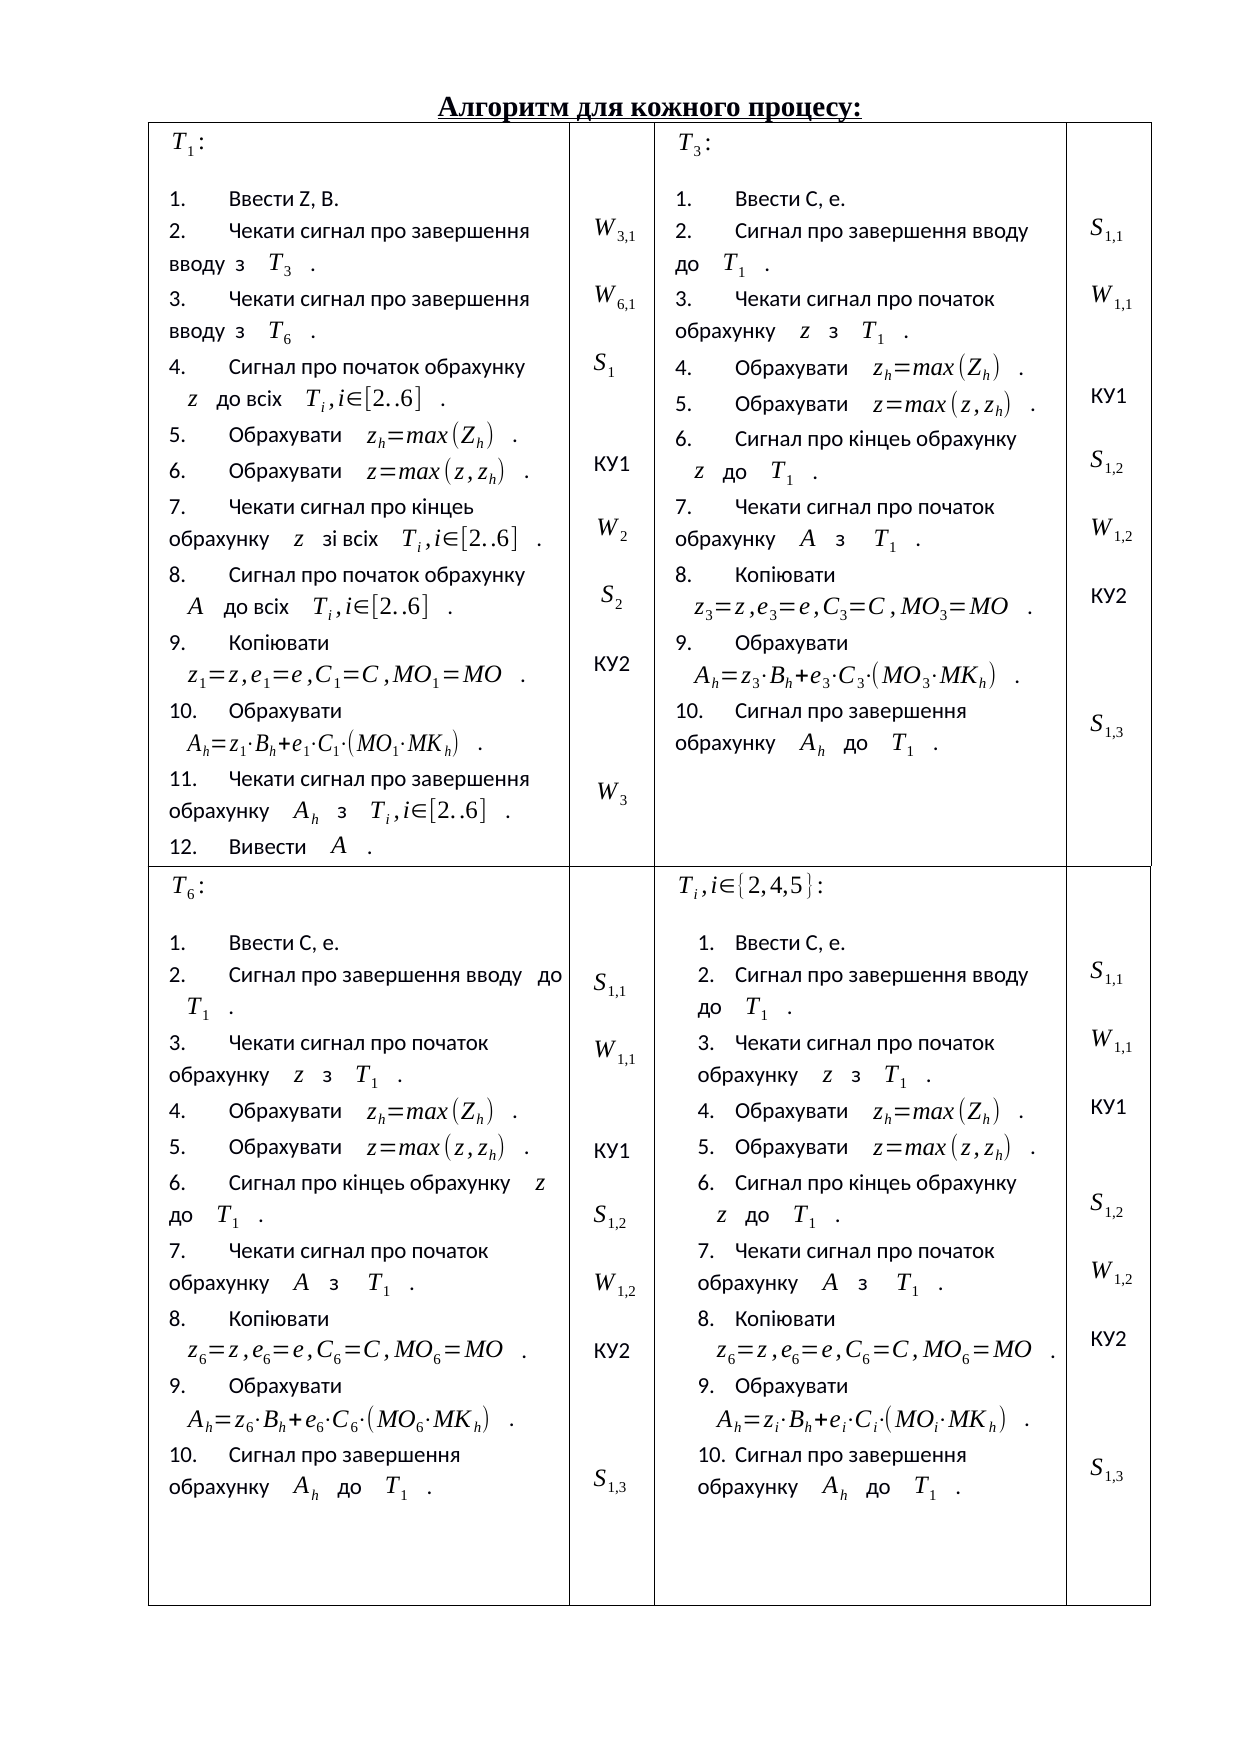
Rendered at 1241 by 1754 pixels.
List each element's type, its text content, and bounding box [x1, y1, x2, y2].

table_header КУ1 КУ2 [570, 867, 654, 1605]
table_header Ввести C, e. Сигнал про завершення вводу до . Чекати сигнал про початок обрахунку з . Обрахувати . Обрахувати . Сигнал про кінцеь обрахунку до . Чекати сигнал про початок обрахунку з . Копіювати . Обрахувати. Сигнал про завершення обрахунку до . [655, 867, 1066, 1605]
table_header КУ1 КУ2 [1067, 123, 1151, 866]
table_header КУ1 КУ2 [1067, 867, 1150, 1605]
table_header Ввести C, e. Сигнал про завершення вводу до . Чекати сигнал про початок обрахунку з . Обрахувати . Обрахувати . Сигнал про кінцеь обрахунку до . Чекати сигнал про початок обрахунку з . Копіювати . Обрахувати. Сигнал про завершення обрахунку до . [655, 123, 1066, 866]
table_header Ввести C, e. Сигнал про завершення вводу до . Чекати сигнал про початок обрахунку з . Обрахувати . Обрахувати . Сигнал про кінцеь обрахунку до . Чекати сигнал про початок обрахунку з . Копіювати . Обрахувати. Сигнал про завершення обрахунку до . [149, 867, 569, 1605]
text Алгоритм для кожного процесу: [148, 89, 1152, 122]
table_header КУ1 КУ2 [570, 123, 654, 866]
table_header Ввести Z, B. Чекати сигнал про завершення вводу з . Чекати сигнал про завершення вводу з . Сигнал про початок обрахунку до всіх . Обрахувати . Обрахувати . Чекати сигнал про кінцеь обрахунку зі всіх . Сигнал про початок обрахунку до всіх . Копіювати . Обрахувати. Чекати сигнал про завершення обрахунку з . Вивести . [149, 123, 569, 866]
